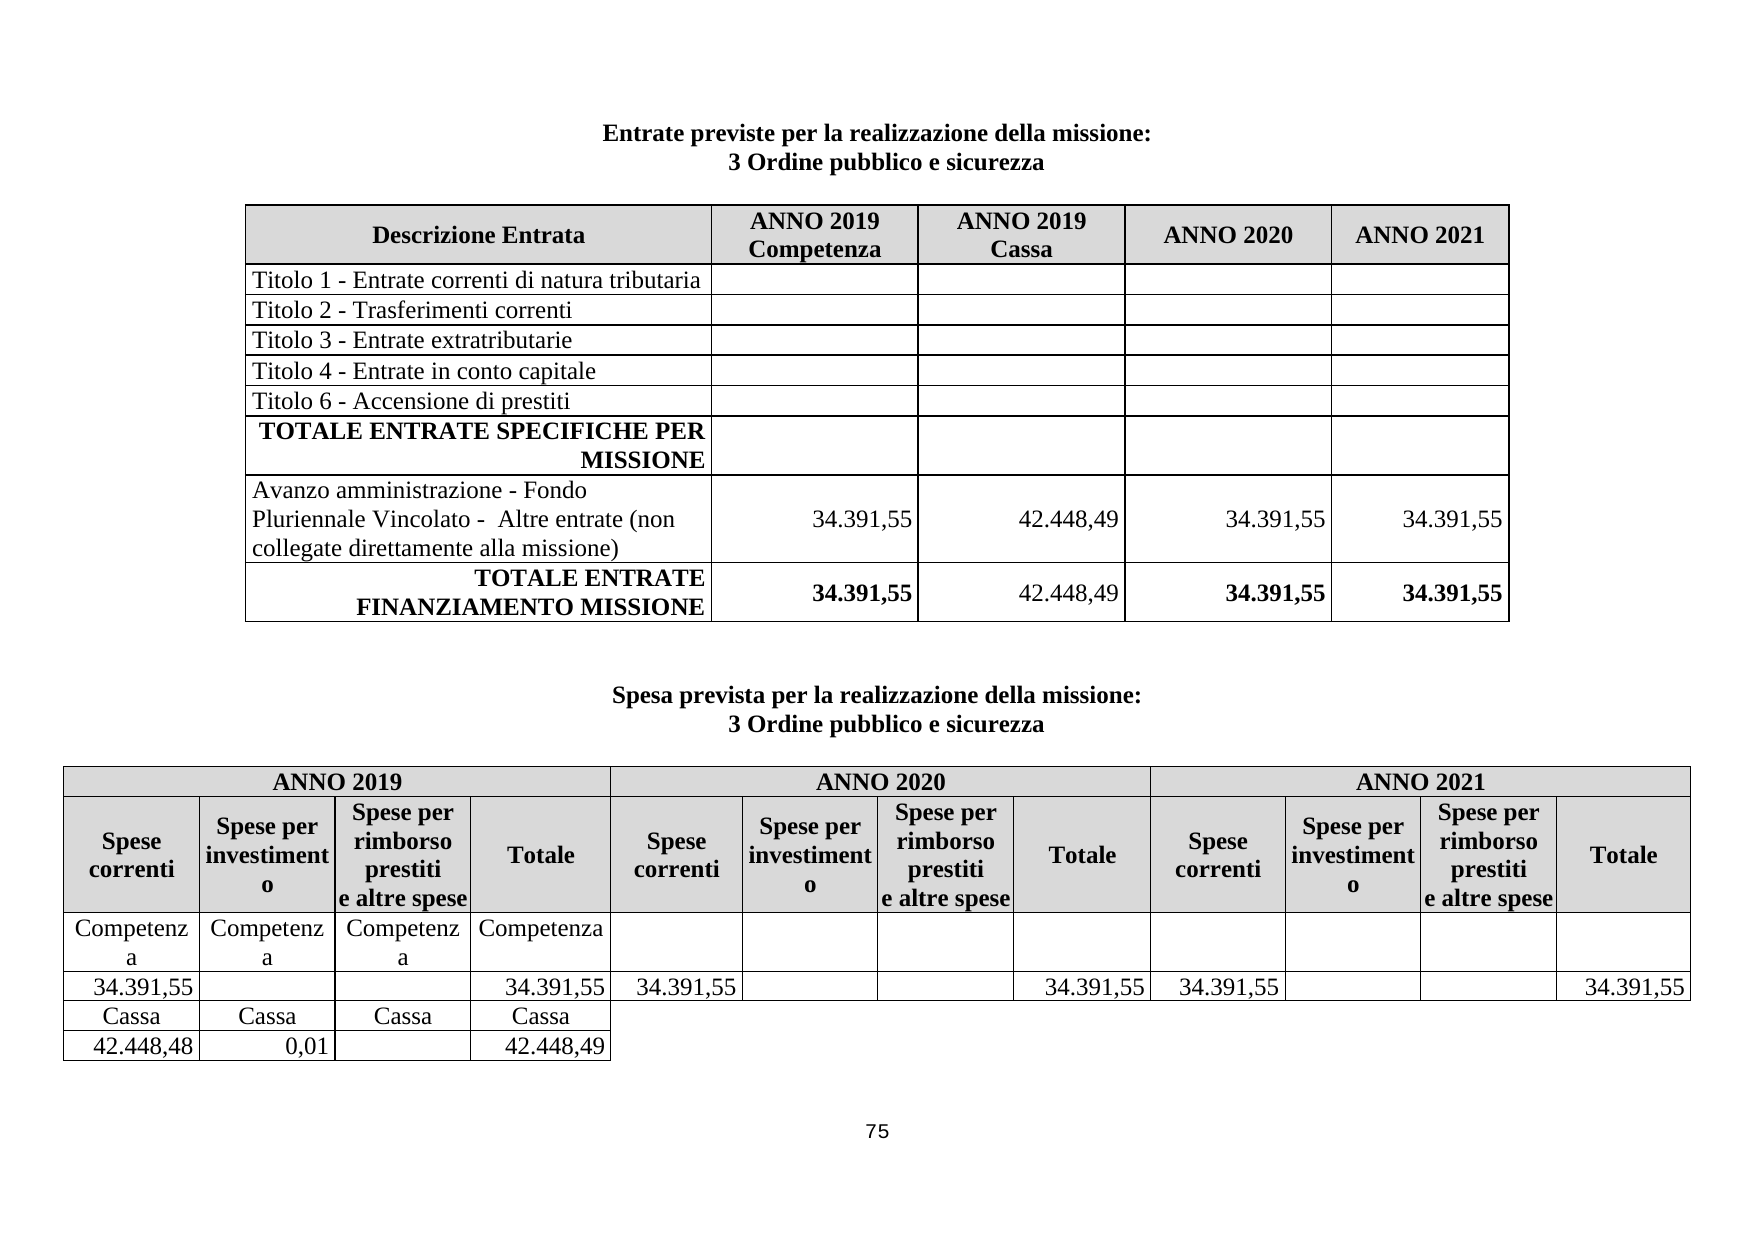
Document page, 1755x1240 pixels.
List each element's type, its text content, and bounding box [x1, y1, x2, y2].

table_cell 34.391,55 [1557, 972, 1690, 1000]
table_cell Competenza [471, 913, 610, 971]
table_cell Spese per rimborso prestiti e altre spese [1421, 797, 1556, 912]
table_cell Spese correnti [611, 797, 742, 912]
table_cell 42.448,48 [64, 1031, 199, 1060]
table_cell [878, 972, 1013, 1000]
table_cell Competenza [64, 913, 199, 971]
table_cell [200, 972, 334, 1000]
table_cell Titolo 3 - Entrate extratributarie [246, 326, 711, 354]
table_cell [1557, 1030, 1691, 1060]
table_cell Spese per rimborso prestiti e altre spese [336, 797, 470, 912]
table_cell [1014, 1030, 1151, 1060]
table_cell Cassa [200, 1001, 334, 1030]
table_cell [919, 265, 1124, 294]
table_cell [919, 356, 1124, 384]
table_cell 34.391,55 [1332, 476, 1508, 562]
table_cell [742, 1030, 878, 1060]
table_cell [1332, 326, 1508, 354]
table_cell 34.391,55 [712, 563, 917, 621]
table_cell Avanzo amministrazione - Fondo Pluriennale Vincolato - Altre entrate (non collegate direttamente alla missione) [246, 476, 711, 562]
table_cell [1332, 265, 1508, 294]
table_cell [1332, 417, 1508, 474]
table_cell [336, 1031, 470, 1060]
table_cell 42.448,49 [919, 476, 1124, 562]
table_cell 42.448,49 [471, 1031, 610, 1060]
table_cell TOTALE ENTRATE SPECIFICHE PER MISSIONE [246, 417, 711, 474]
table_cell Spese per investimento [743, 797, 877, 912]
table_cell [1332, 295, 1508, 324]
table_cell [1286, 972, 1420, 1000]
table_cell [919, 417, 1124, 474]
table_cell [1332, 386, 1508, 415]
table_cell Titolo 2 - Trasferimenti correnti [246, 295, 711, 324]
table_cell Competenza [336, 913, 470, 971]
table_cell Titolo 6 - Accensione di prestiti [246, 386, 711, 415]
table_cell [1126, 295, 1331, 324]
table_header ANNO 2019 [64, 767, 610, 796]
table_cell Totale [1557, 797, 1690, 912]
table_cell [1285, 1001, 1421, 1030]
table_cell [878, 1001, 1014, 1030]
table_cell Titolo 1 - Entrate correnti di natura tributaria [246, 265, 711, 294]
table_cell 34.391,55 [471, 972, 610, 1000]
table_cell [712, 386, 917, 415]
table_cell Spese per investimento [1286, 797, 1420, 912]
table_cell [1014, 913, 1150, 971]
table_cell [1421, 1030, 1557, 1060]
table_cell 34.391,55 [712, 476, 917, 562]
table_cell Competenza [200, 913, 334, 971]
table_cell Cassa [336, 1001, 470, 1030]
table_cell [919, 386, 1124, 415]
table_cell 42.448,49 [919, 563, 1124, 621]
table_cell [1126, 417, 1331, 474]
table_cell Spese correnti [1151, 797, 1285, 912]
table_cell [1126, 265, 1331, 294]
table_cell [712, 326, 917, 354]
table_cell [1151, 1001, 1285, 1030]
table_cell [1151, 913, 1285, 971]
table_cell 34.391,55 [1126, 476, 1331, 562]
table_cell [712, 356, 917, 384]
table_cell TOTALE ENTRATE FINANZIAMENTO MISSIONE [246, 563, 711, 621]
table_cell [743, 913, 877, 971]
table_cell [611, 1001, 742, 1030]
text 3 Ordine pubblico e sicurezza [59, 147, 1695, 176]
text Entrate previste per la realizzazione della missione: [59, 118, 1695, 147]
table_cell Cassa [64, 1001, 199, 1030]
table_cell Titolo 4 - Entrate in conto capitale [246, 356, 711, 384]
table_header ANNO 2019 Competenza [712, 206, 917, 263]
table_cell Spese correnti [64, 797, 199, 912]
table_cell [1421, 1001, 1557, 1030]
table_cell [878, 1030, 1014, 1060]
table_cell Spese per investimento [200, 797, 334, 912]
table_cell [919, 295, 1124, 324]
table_cell 0,01 [200, 1031, 334, 1060]
table_cell 34.391,55 [1126, 563, 1331, 621]
table_cell [1285, 1030, 1421, 1060]
table_cell 34.391,55 [611, 972, 742, 1000]
table_cell Cassa [471, 1001, 610, 1030]
table_cell [1557, 1001, 1691, 1030]
table_header ANNO 2020 [1126, 206, 1331, 263]
table_cell [712, 265, 917, 294]
table_cell [1126, 326, 1331, 354]
table_cell 34.391,55 [1014, 972, 1150, 1000]
table_cell [1151, 1030, 1285, 1060]
table_cell [1421, 972, 1556, 1000]
table_header ANNO 2021 [1332, 206, 1508, 263]
table_header Descrizione Entrata [246, 206, 711, 263]
table_cell Totale [1014, 797, 1150, 912]
table_header ANNO 2021 [1151, 767, 1690, 796]
table_cell [1557, 913, 1690, 971]
table_header ANNO 2019 Cassa [919, 206, 1124, 263]
table_cell [1126, 356, 1331, 384]
table_cell [919, 326, 1124, 354]
table_cell [1421, 913, 1556, 971]
table_cell [1332, 356, 1508, 384]
table_cell [712, 417, 917, 474]
text Spesa prevista per la realizzazione della missione: [59, 680, 1695, 709]
table_header ANNO 2020 [611, 767, 1150, 796]
table_cell [878, 913, 1013, 971]
table_cell [743, 972, 877, 1000]
table_cell 34.391,55 [1332, 563, 1508, 621]
text 3 Ordine pubblico e sicurezza [59, 709, 1695, 737]
table_cell [611, 1030, 742, 1060]
table_cell [1286, 913, 1420, 971]
table_cell Spese per rimborso prestiti e altre spese [878, 797, 1013, 912]
table_cell 34.391,55 [1151, 972, 1285, 1000]
table_cell [611, 913, 742, 971]
table_cell [712, 295, 917, 324]
table_cell [336, 972, 470, 1000]
table_cell [1126, 386, 1331, 415]
table_cell [742, 1001, 878, 1030]
table_cell Totale [471, 797, 610, 912]
table_cell 34.391,55 [64, 972, 199, 1000]
table_cell [1014, 1001, 1151, 1030]
